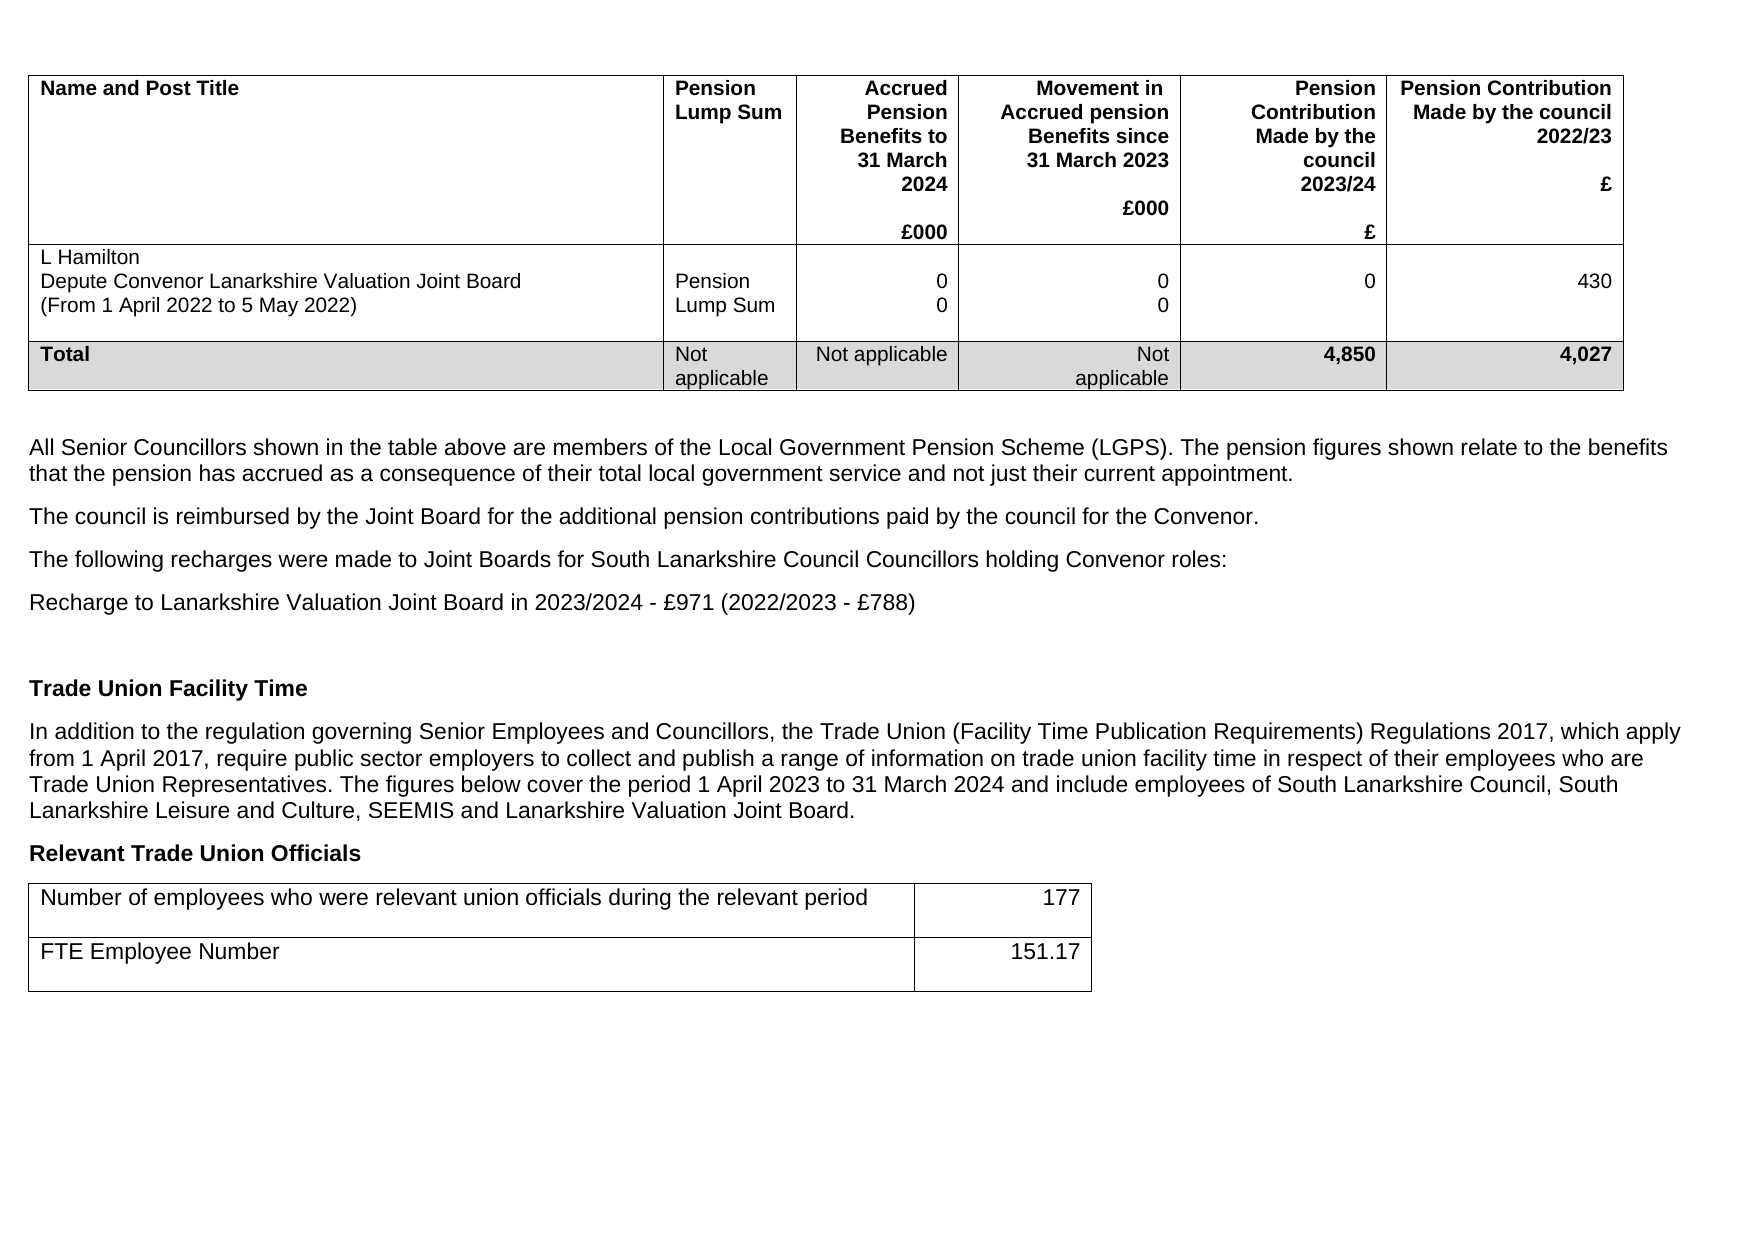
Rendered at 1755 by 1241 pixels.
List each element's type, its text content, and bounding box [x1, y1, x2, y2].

text Trade Union Facility Time [29, 675, 1696, 701]
table_header Pension Lump Sum [664, 76, 796, 244]
table_cell 0 0 [797, 245, 958, 341]
table_header Pension Contribution Made by the council 2022/23 £ [1387, 76, 1623, 244]
table_cell Not applicable [959, 342, 1180, 389]
text The council is reimbursed by the Joint Board for the additional pension contributions paid by the council for the Convenor. [29, 503, 1696, 529]
table_cell 0 0 [959, 245, 1180, 341]
table_header Name and Post Title [29, 76, 663, 244]
table_header Number of employees who were relevant union officials during the relevant period [29, 884, 914, 937]
table_header 177 [915, 884, 1091, 937]
text All Senior Councillors shown in the table above are members of the Local Government Pension Scheme (LGPS). The pension figures shown relate to the benefits that the pension has accrued as a consequence of their total local government service and not just their current appointment. [29, 434, 1682, 486]
table_cell Total [29, 342, 663, 389]
table_header Pension Contribution Made by the council 2023/24 £ [1181, 76, 1386, 244]
table_cell FTE Employee Number [29, 938, 914, 991]
table_header Movement in Accrued pension Benefits since 31 March 2023 £000 [959, 76, 1180, 244]
table_cell 4,027 [1387, 342, 1623, 389]
table_cell 430 [1387, 245, 1623, 341]
text Relevant Trade Union Officials [29, 840, 1696, 867]
table_cell 151.17 [915, 938, 1091, 991]
table_cell Not applicable [797, 342, 958, 389]
text In addition to the regulation governing Senior Employees and Councillors, the Trade Union (Facility Time Publication Requirements) Regulations 2017, which apply from 1 April 2017, require public sector employers to collect and publish a range of information on trade union facility time in respect of their employees who are Trade Union Representatives. The figures below cover the period 1 April 2023 to 31 March 2024 and include employees of South Lanarkshire Council, South Lanarkshire Leisure and Culture, SEEMIS and Lanarkshire Valuation Joint Board. [29, 718, 1696, 823]
table_cell Not applicable [664, 342, 796, 389]
table_cell 0 [1181, 245, 1386, 341]
text The following recharges were made to Joint Boards for South Lanarkshire Council Councillors holding Convenor roles: [29, 546, 1696, 572]
text Recharge to Lanarkshire Valuation Joint Board in 2023/2024 - £971 (2022/2023 - £788) [29, 589, 1696, 615]
table_cell Pension Lump Sum [664, 245, 796, 341]
table_cell L Hamilton Depute Convenor Lanarkshire Valuation Joint Board (From 1 April 2022 to 5 May 2022) [29, 245, 663, 341]
table_cell 4,850 [1181, 342, 1386, 389]
table_header Accrued Pension Benefits to 31 March 2024 £000 [797, 76, 958, 244]
